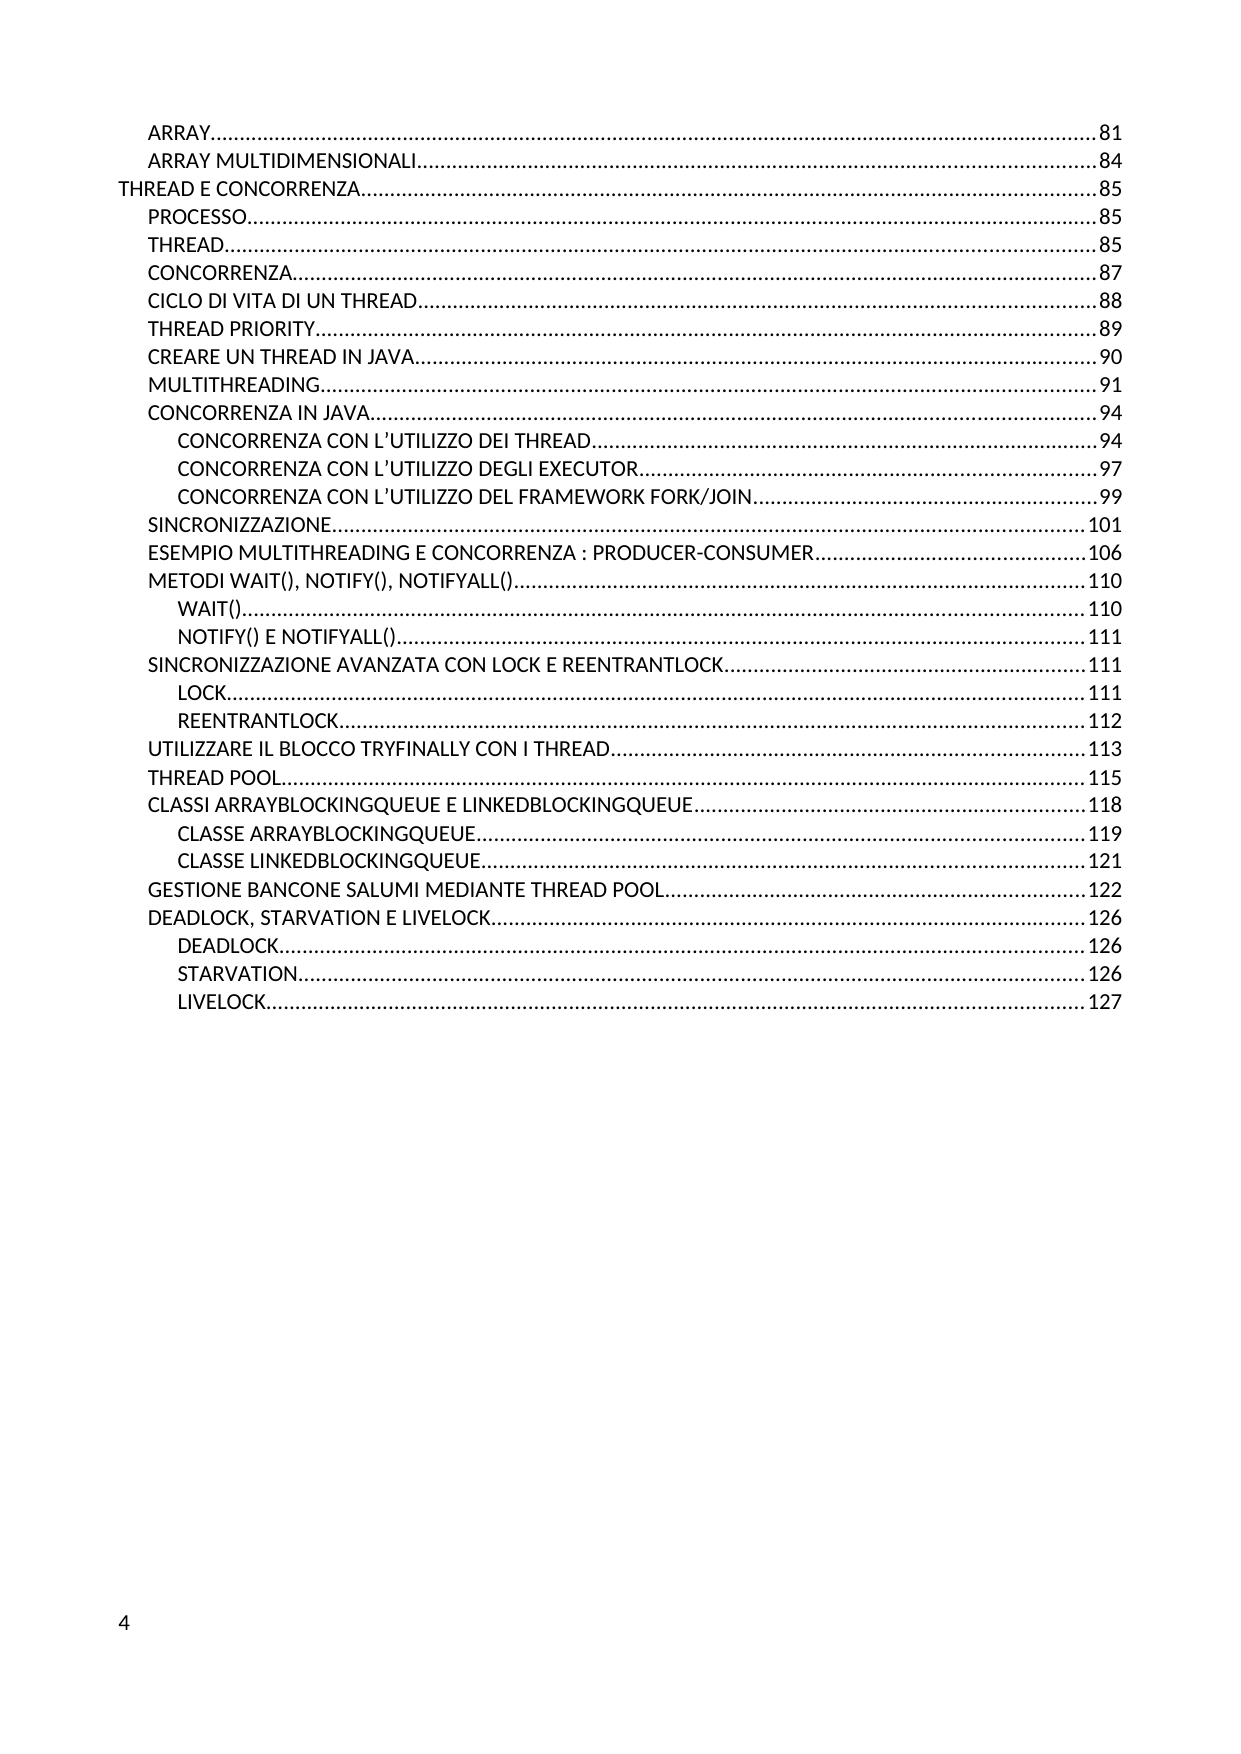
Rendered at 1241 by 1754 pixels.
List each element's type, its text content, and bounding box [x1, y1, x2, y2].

text DEADLOCK 126 [177, 931, 1122, 959]
text CONCORRENZA CON L’UTILIZZO DEI THREAD 94 [177, 426, 1122, 454]
text SINCRONIZZAZIONE AVANZATA CON LOCK E REENTRANTLOCK 111 [148, 651, 1122, 678]
text THREAD E CONCORRENZA 85 [118, 174, 1122, 202]
text CLASSE LINKEDBLOCKINGQUEUE 121 [177, 847, 1122, 875]
text PROCESSO 85 [148, 202, 1122, 230]
text THREAD PRIORITY 89 [148, 314, 1122, 342]
text ARRAY 81 [148, 118, 1122, 146]
text CLASSE ARRAYBLOCKINGQUEUE 119 [177, 819, 1122, 847]
text REENTRANTLOCK 112 [177, 707, 1122, 734]
text CONCORRENZA CON L’UTILIZZO DEL FRAMEWORK FORK/JOIN 99 [177, 482, 1122, 510]
text GESTIONE BANCONE SALUMI MEDIANTE THREAD POOL 122 [148, 875, 1122, 903]
text METODI WAIT(), NOTIFY(), NOTIFYALL() 110 [148, 566, 1122, 594]
text CONCORRENZA IN JAVA 94 [148, 398, 1122, 426]
text CONCORRENZA CON L’UTILIZZO DEGLI EXECUTOR 97 [177, 454, 1122, 482]
text THREAD POOL 115 [148, 763, 1122, 791]
text THREAD 85 [148, 230, 1122, 258]
text CLASSI ARRAYBLOCKINGQUEUE E LINKEDBLOCKINGQUEUE 118 [148, 791, 1122, 819]
text NOTIFY() E NOTIFYALL() 111 [177, 622, 1122, 651]
text SINCRONIZZAZIONE 101 [148, 510, 1122, 538]
text ARRAY MULTIDIMENSIONALI 84 [148, 146, 1122, 174]
text STARVATION 126 [177, 959, 1122, 987]
text LOCK 111 [177, 678, 1122, 707]
text CONCORRENZA 87 [148, 258, 1122, 286]
text WAIT() 110 [177, 594, 1122, 622]
text LIVELOCK 127 [177, 987, 1122, 1015]
text CICLO DI VITA DI UN THREAD 88 [148, 286, 1122, 314]
text ESEMPIO MULTITHREADING E CONCORRENZA : PRODUCER-CONSUMER 106 [148, 538, 1122, 566]
text CREARE UN THREAD IN JAVA 90 [148, 342, 1122, 370]
text UTILIZZARE IL BLOCCO TRYFINALLY CON I THREAD 113 [148, 734, 1122, 763]
text DEADLOCK, STARVATION E LIVELOCK 126 [148, 903, 1122, 931]
text MULTITHREADING 91 [148, 370, 1122, 398]
